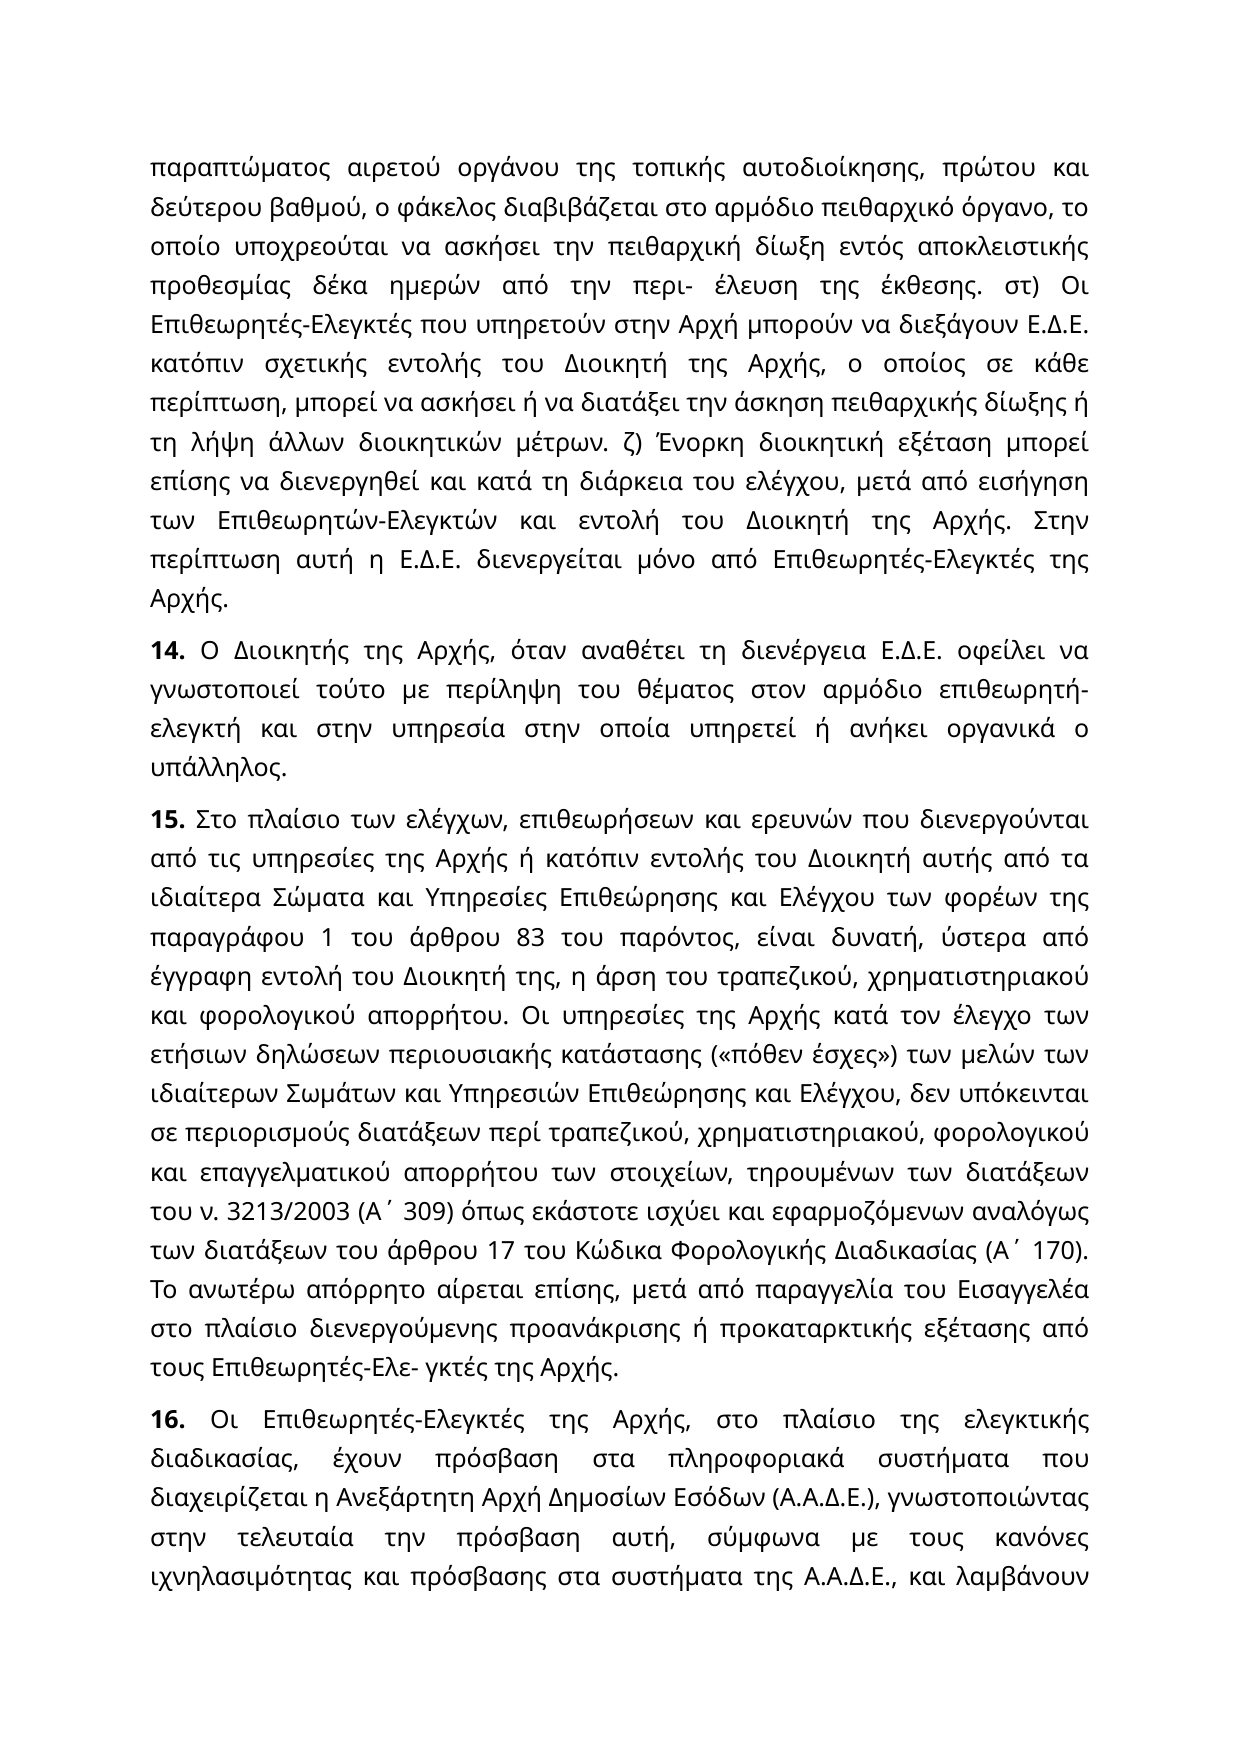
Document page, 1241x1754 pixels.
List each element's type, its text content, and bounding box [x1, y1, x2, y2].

text 15. Στο πλαίσιο των ελέγχων, επιθεωρήσεων και ερευνών που διενεργούνται από τις υπηρεσίες της Αρχής ή κατόπιν εντολής του Διοικητή αυτής από τα ιδιαίτερα Σώματα και Υπηρεσίες Επιθεώρησης και Ελέγχου των φορέων της παραγράφου 1 του άρθρου 83 του παρόντος, είναι δυνατή, ύστερα από έγγραφη εντολή του Διοικητή της, η άρση του τραπεζικού, χρηματιστηριακού και φορολογικού απορρήτου. Οι υπηρεσίες της Αρχής κατά τον έλεγχο των ετήσιων δηλώσεων περιουσιακής κατάστασης («πόθεν έσχες») των μελών των ιδιαίτερων Σωμάτων και Υπηρεσιών Επιθεώρησης και Ελέγχου, δεν υπόκεινται σε περιορισμούς διατάξεων περί τραπεζικού, χρηματιστηριακού, φορολογικού και επαγγελματικού απορρήτου των στοιχείων, τηρουμένων των διατάξεων του ν. 3213/2003 (Α΄ 309) όπως εκάστοτε ισχύει και εφαρμοζόμενων αναλόγως των διατάξεων του άρθρου 17 του Κώδικα Φορολογικής Διαδικασίας (Α΄ 170). Το ανωτέρω απόρρητο αίρεται επίσης, μετά από παραγγελία του Εισαγγελέα στο πλαίσιο διενεργούμενης προανάκρισης ή προκαταρκτικής εξέτασης από τους Επιθεωρητές-Ελε- γκτές της Αρχής. [150, 802, 1090, 1384]
text 14. Ο Διοικητής της Αρχής, όταν αναθέτει τη διενέργεια Ε.Δ.Ε. οφείλει να γνωστοποιεί τούτο με περίληψη του θέματος στον αρμόδιο επιθεωρητή-ελεγκτή και στην υπηρεσία στην οποία υπηρετεί ή ανήκει οργανικά ο υπάλληλος. [150, 632, 1090, 784]
text παραπτώματος αιρετού οργάνου της τοπικής αυτοδιοίκησης, πρώτου και δεύτερου βαθμού, ο φάκελος διαβιβάζεται στο αρμόδιο πειθαρχικό όργανο, το οποίο υποχρεούται να ασκήσει την πειθαρχική δίωξη εντός αποκλειστικής προθεσμίας δέκα ημερών από την περι- έλευση της έκθεσης. στ) Οι Επιθεωρητές-Ελεγκτές που υπηρετούν στην Αρχή μπορούν να διεξάγουν Ε.Δ.Ε. κατόπιν σχετικής εντολής του Διοικητή της Αρχής, ο οποίος σε κάθε περίπτωση, μπορεί να ασκήσει ή να διατάξει την άσκηση πειθαρχικής δίωξης ή τη λήψη άλλων διοικητικών μέτρων. ζ) Ένορκη διοικητική εξέταση μπορεί επίσης να διενεργηθεί και κατά τη διάρκεια του ελέγχου, μετά από εισήγηση των Επιθεωρητών-Ελεγκτών και εντολή του Διοικητή της Αρχής. Στην περίπτωση αυτή η Ε.Δ.Ε. διενεργείται μόνο από Επιθεωρητές-Ελεγκτές της Αρχής. [150, 150, 1090, 615]
text 16. Οι Επιθεωρητές-Ελεγκτές της Αρχής, στο πλαίσιο της ελεγκτικής διαδικασίας, έχουν πρόσβαση στα πληροφοριακά συστήματα που διαχειρίζεται η Ανεξάρτητη Αρχή Δημοσίων Εσόδων (Α.Α.Δ.Ε.), γνωστοποιώντας στην τελευταία την πρόσβαση αυτή, σύμφωνα με τους κανόνες ιχνηλασιμότητας και πρόσβασης στα συστήματα της Α.Α.Δ.Ε., και λαμβάνουν [150, 1402, 1090, 1592]
